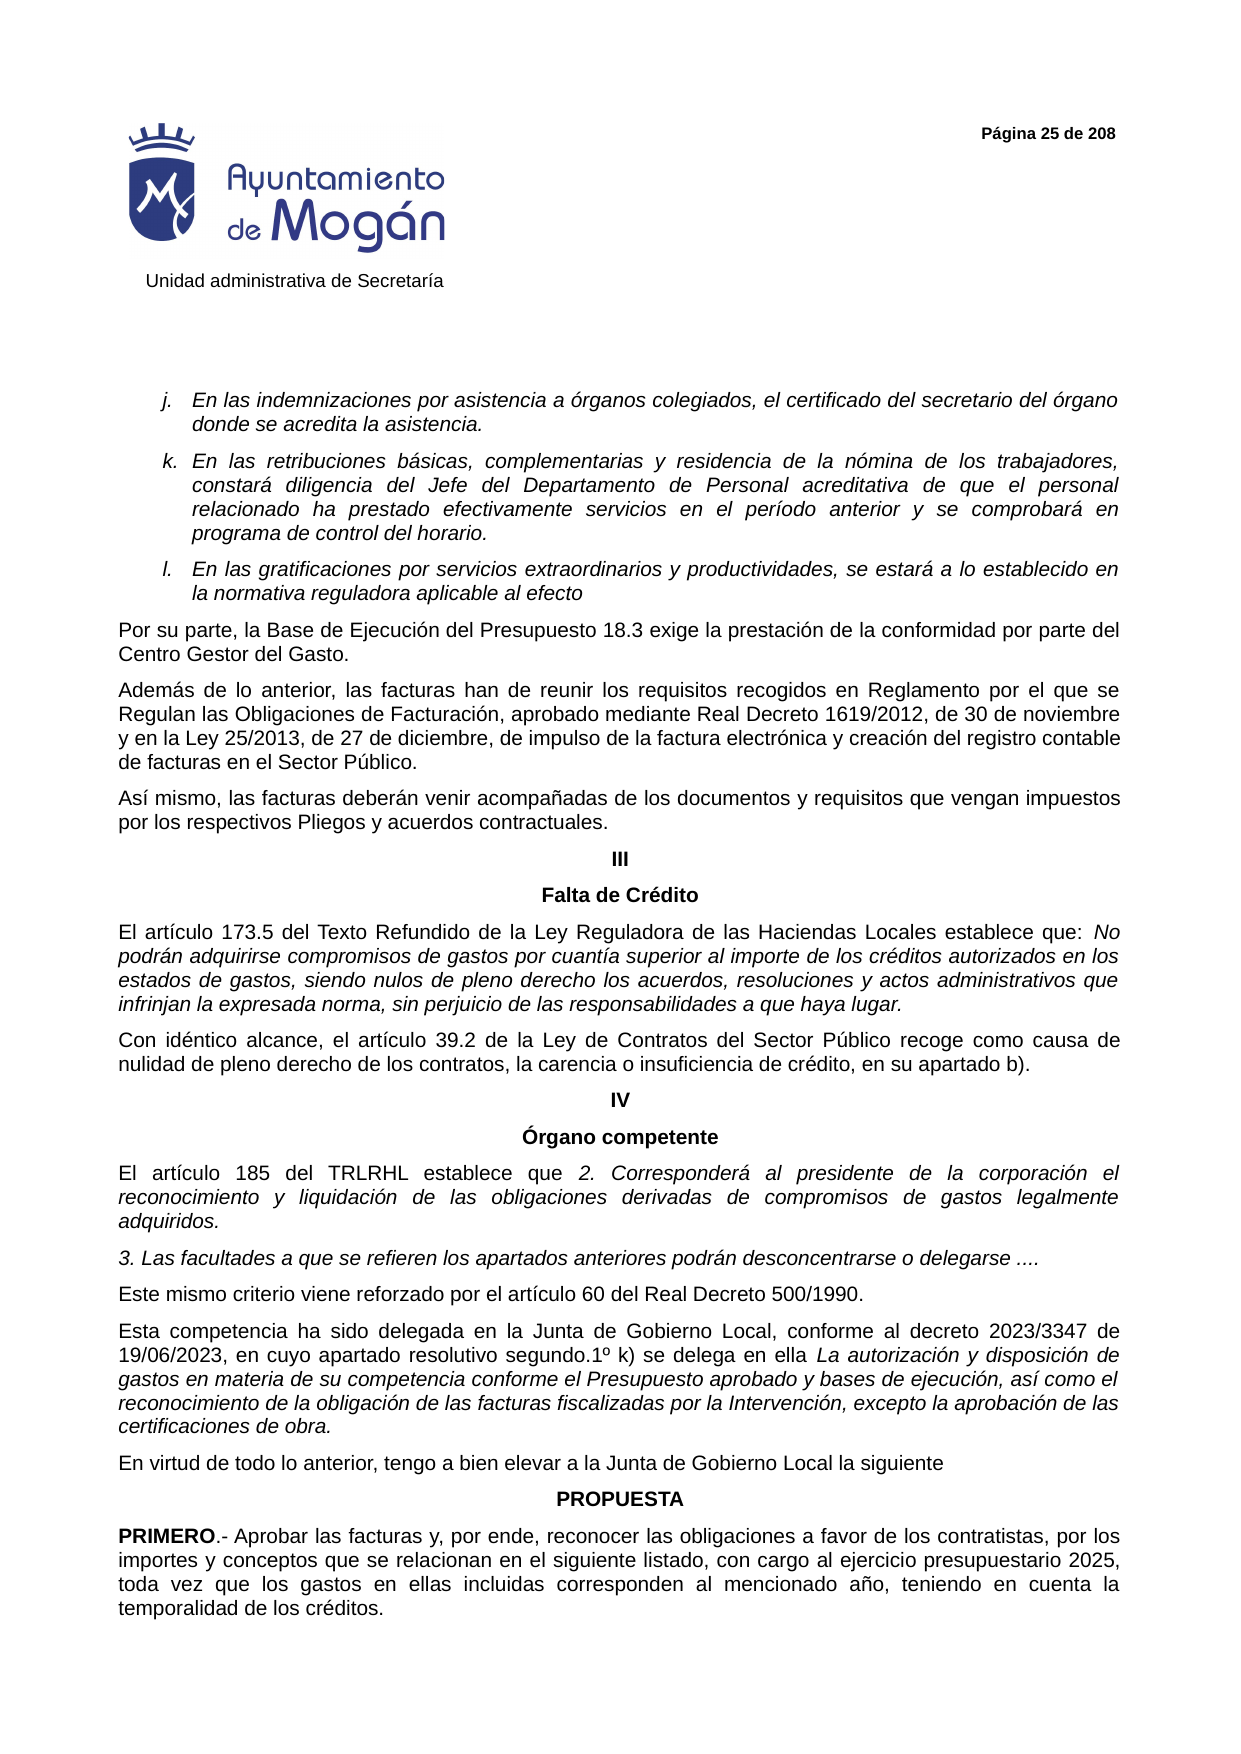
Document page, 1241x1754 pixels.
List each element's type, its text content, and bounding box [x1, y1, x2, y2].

text IV [118, 1088, 1122, 1112]
text III [118, 847, 1122, 871]
text PROPUESTA [118, 1487, 1122, 1511]
text Además de lo anterior, las facturas han de reunir los requisitos recogidos en Reglamento por el que se Regulan las Obligaciones de Facturación, aprobado mediante Real Decreto 1619/2012, de 30 de noviembre y en la Ley 25/2013, de 27 de diciembre, de impulso de la factura electrónica y creación del registro contable de facturas en el Sector Público. [118, 678, 1122, 774]
text Así mismo, las facturas deberán venir acompañadas de los documentos y requisitos que vengan impuestos por los respectivos Pliegos y acuerdos contractuales. [118, 786, 1122, 834]
text Falta de Crédito [118, 883, 1122, 907]
list En las gratificaciones por servicios extraordinarios y productividades, se estará a lo establecido en la normativa reguladora aplicable al efecto [162, 557, 1122, 605]
list En las indemnizaciones por asistencia a órganos colegiados, el certificado del secretario del órgano donde se acredita la asistencia. [162, 388, 1122, 436]
picture [128, 123, 445, 259]
text Esta competencia ha sido delegada en la Junta de Gobierno Local, conforme al decreto 2023/3347 de 19/06/2023, en cuyo apartado resolutivo segundo.1º k) se delega en ella La autorización y disposición de gastos en materia de su competencia conforme el Presupuesto aprobado y bases de ejecución, así como el reconocimiento de la obligación de las facturas fiscalizadas por la Intervención, excepto la aprobación de las certificaciones de obra. [118, 1318, 1122, 1438]
text PRIMERO.- Aprobar las facturas y, por ende, reconocer las obligaciones a favor de los contratistas, por los importes y conceptos que se relacionan en el siguiente listado, con cargo al ejercicio presupuestario 2025, toda vez que los gastos en ellas incluidas corresponden al mencionado año, teniendo en cuenta la temporalidad de los créditos. [118, 1524, 1122, 1619]
list En las retribuciones básicas, complementarias y residencia de la nómina de los trabajadores, constará diligencia del Jefe del Departamento de Personal acreditativa de que el personal relacionado ha prestado efectivamente servicios en el período anterior y se comprobará en programa de control del horario. [162, 449, 1122, 544]
text El artículo 173.5 del Texto Refundido de la Ley Reguladora de las Haciendas Locales establece que: No podrán adquirirse compromisos de gastos por cuantía superior al importe de los créditos autorizados en los estados de gastos, siendo nulos de pleno derecho los acuerdos, resoluciones y actos administrativos que infrinjan la expresada norma, sin perjuicio de las responsabilidades a que haya lugar. [118, 919, 1122, 1015]
text 3. Las facultades a que se refieren los apartados anteriores podrán desconcentrarse o delegarse .... [118, 1246, 1122, 1269]
text Este mismo criterio viene reforzado por el artículo 60 del Real Decreto 500/1990. [118, 1282, 1122, 1306]
text En virtud de todo lo anterior, tengo a bien elevar a la Junta de Gobierno Local la siguiente [118, 1451, 1122, 1475]
text Por su parte, la Base de Ejecución del Presupuesto 18.3 exige la prestación de la conformidad por parte del Centro Gestor del Gasto. [118, 617, 1122, 665]
text Órgano competente [118, 1125, 1122, 1149]
text Con idéntico alcance, el artículo 39.2 de la Ley de Contratos del Sector Público recoge como causa de nulidad de pleno derecho de los contratos, la carencia o insuficiencia de crédito, en su apartado b). [118, 1028, 1122, 1076]
text El artículo 185 del TRLRHL establece que 2. Corresponderá al presidente de la corporación el reconocimiento y liquidación de las obligaciones derivadas de compromisos de gastos legalmente adquiridos. [118, 1161, 1122, 1233]
